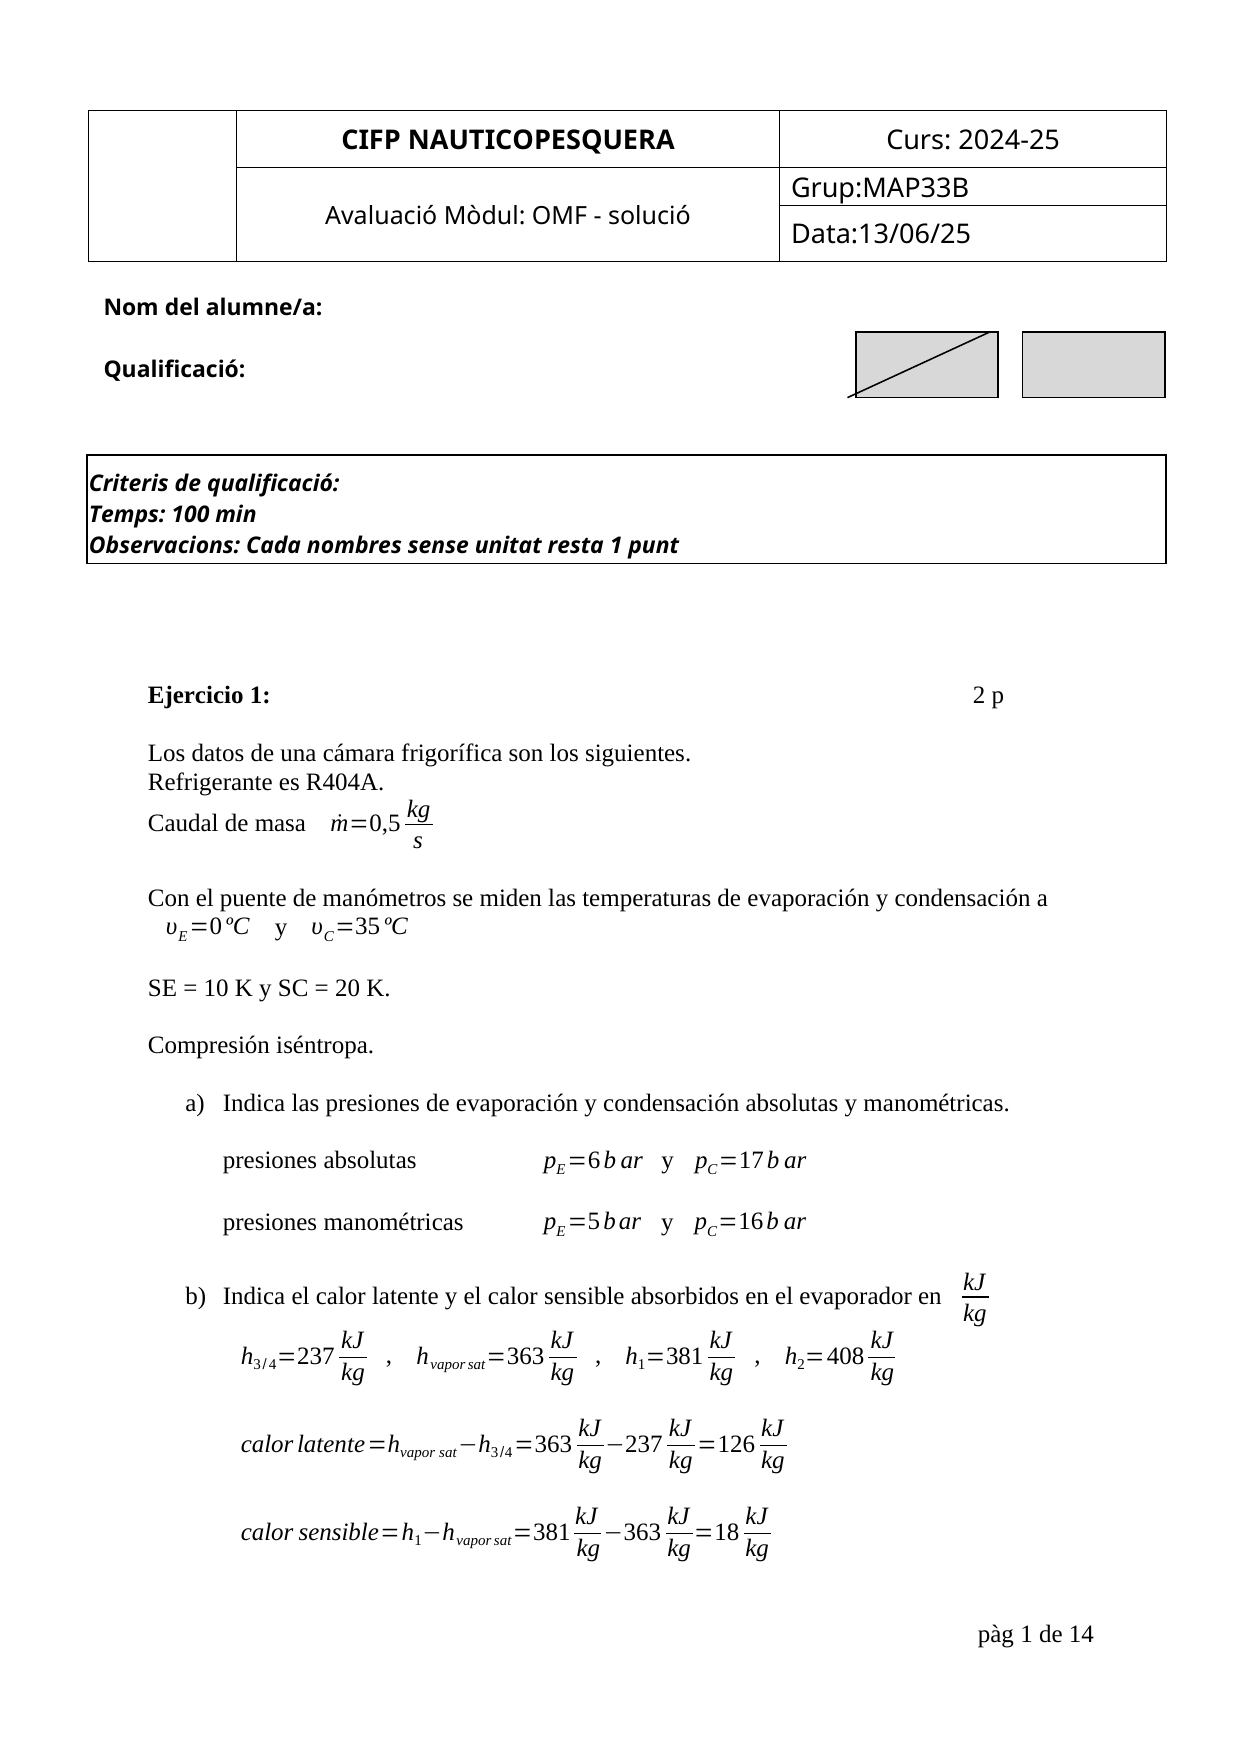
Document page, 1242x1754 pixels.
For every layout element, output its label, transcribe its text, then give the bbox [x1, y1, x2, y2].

text Compresión iséntropa. [148, 1031, 1094, 1059]
text Caudal de masa [148, 795, 1094, 854]
list presiones manométricas y [185, 1207, 1094, 1239]
text Ejercicio 1: 2 p [148, 680, 1094, 709]
text Criteris de qualificació: [89, 467, 1094, 498]
list Indica las presiones de evaporación y condensación absolutas y manométricas. [185, 1088, 1094, 1117]
text Observacions: Cada nombres sense unitat resta 1 punt [89, 529, 1094, 560]
list , , , [185, 1327, 1094, 1386]
text Con el puente de manómetros se miden las temperaturas de evaporación y condensación a [148, 883, 1094, 912]
list presiones absolutas y [185, 1146, 1094, 1178]
text Qualificació: [103, 353, 855, 384]
text Nom del alumne/a: [103, 290, 1094, 322]
text Temps: 100 min [89, 498, 1094, 529]
text SE = 10 K y SC = 20 K. [148, 973, 1094, 1002]
text Refrigerante es R404A. [148, 767, 1094, 795]
text [999, 353, 1022, 384]
list Indica el calor latente y el calor sensible absorbidos en el evaporador en [185, 1268, 1094, 1327]
text y [148, 912, 1094, 944]
text Los datos de una cámara frigorífica son los siguientes. [148, 738, 1094, 767]
